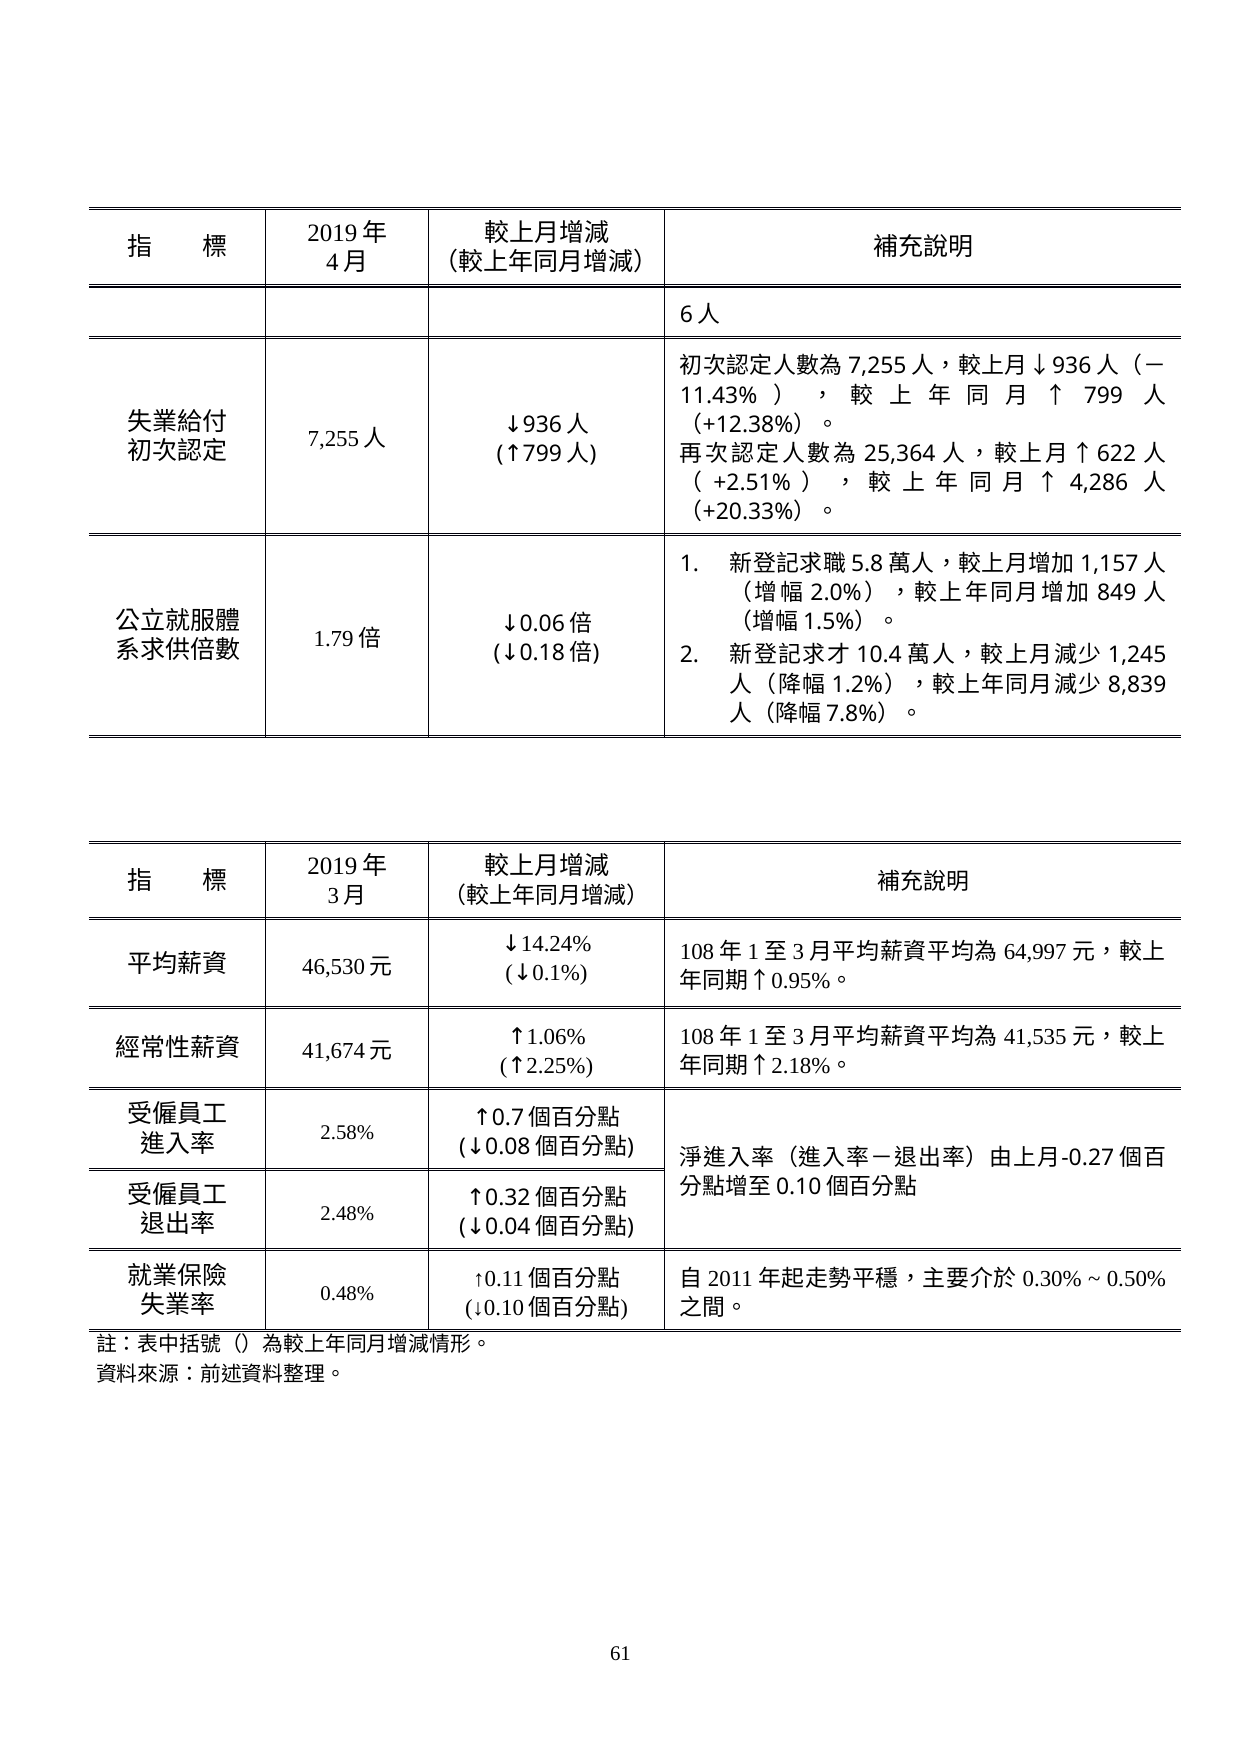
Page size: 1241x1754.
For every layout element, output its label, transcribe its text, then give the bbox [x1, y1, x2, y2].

table_cell [89, 788, 266, 841]
table_cell 公立就服體系求供倍數 [89, 536, 265, 734]
table_cell 41,674元 [266, 1009, 428, 1087]
table_cell 較上月增減 （較上年同月增減） [429, 844, 664, 917]
table_cell 6人 [665, 288, 1181, 336]
table_cell 指 標 [89, 844, 265, 917]
table_cell 1.79倍 [266, 536, 428, 734]
table_cell ↓936人 (↑799人) [429, 339, 664, 533]
table_cell 受僱員工 退出率 [89, 1171, 265, 1248]
table_cell ↓0.06倍 (↓0.18倍) [429, 536, 664, 734]
table_header 指 標 [89, 210, 265, 284]
table_cell 2019年 3月 [266, 844, 428, 917]
table_cell 2.48% [266, 1171, 428, 1248]
table_cell 經常性薪資 [89, 1009, 265, 1087]
table_cell ↓14.24% (↓0.1%) [429, 920, 664, 1006]
table_cell ↑0.11個百分點 (↓0.10個百分點) [429, 1251, 664, 1329]
table_cell [89, 288, 265, 336]
table_cell 補充說明 [665, 844, 1181, 917]
table_cell ↑1.06% (↑2.25%) [429, 1009, 664, 1087]
table_cell 2.58% [266, 1090, 428, 1167]
text 註：表中括號（）為較上年同月增減情形。 [96, 1332, 1063, 1357]
table_header 較上月增減 （較上年同月增減） [429, 210, 664, 284]
table_cell ↑0.32個百分點 (↓0.04個百分點) [429, 1171, 664, 1248]
table_cell [665, 738, 1181, 788]
table_cell 7,255人 [266, 339, 428, 533]
table_cell 新登記求職5.8萬人，較上月增加1,157人（增幅2.0%），較上年同月增加849人（增幅1.5%）。 新登記求才10.4萬人，較上月減少1,245人（降幅1.2%），較上年同月減少8,839人（降幅7.8%）。 [665, 536, 1181, 734]
table_cell 淨進入率（進入率－退出率）由上月-0.27個百分點增至0.10個百分點 [665, 1090, 1181, 1248]
table_cell 就業保險 失業率 [89, 1251, 265, 1329]
table_header 2019年 4月 [266, 210, 428, 284]
table_cell [89, 738, 266, 788]
table_cell 108年1至3月平均薪資平均為64,997元，較上年同期↑0.95%。 [665, 920, 1181, 1006]
table_cell 108年1至3月平均薪資平均為41,535元，較上年同期↑2.18%。 [665, 1009, 1181, 1087]
table_cell 46,530元 [266, 920, 428, 1006]
table_cell [266, 738, 428, 788]
table_cell [266, 288, 428, 336]
table_cell [428, 788, 664, 841]
table_cell 初次認定人數為7,255人，較上月↓936人（－11.43%），較上年同月↑799人（+12.38%）。 再次認定人數為25,364人，較上月↑622人（+2.51%），較上年同月↑4,286人（+20.33%）。 [665, 339, 1181, 533]
table_cell [429, 288, 664, 336]
table_cell 自2011年起走勢平穩，主要介於0.30% ~ 0.50%之間。 [665, 1251, 1181, 1329]
text 資料來源：前述資料整理。 [96, 1361, 1063, 1386]
table_header 補充說明 [665, 210, 1181, 284]
table_cell [665, 788, 1181, 841]
table_cell 受僱員工 進入率 [89, 1090, 265, 1167]
table_cell ↑0.7個百分點 (↓0.08個百分點) [429, 1090, 664, 1167]
table_cell 平均薪資 [89, 920, 265, 1006]
table_cell [428, 738, 664, 788]
table_cell 失業給付 初次認定 [89, 339, 265, 533]
table_cell 0.48% [266, 1251, 428, 1329]
table_cell [266, 788, 428, 841]
